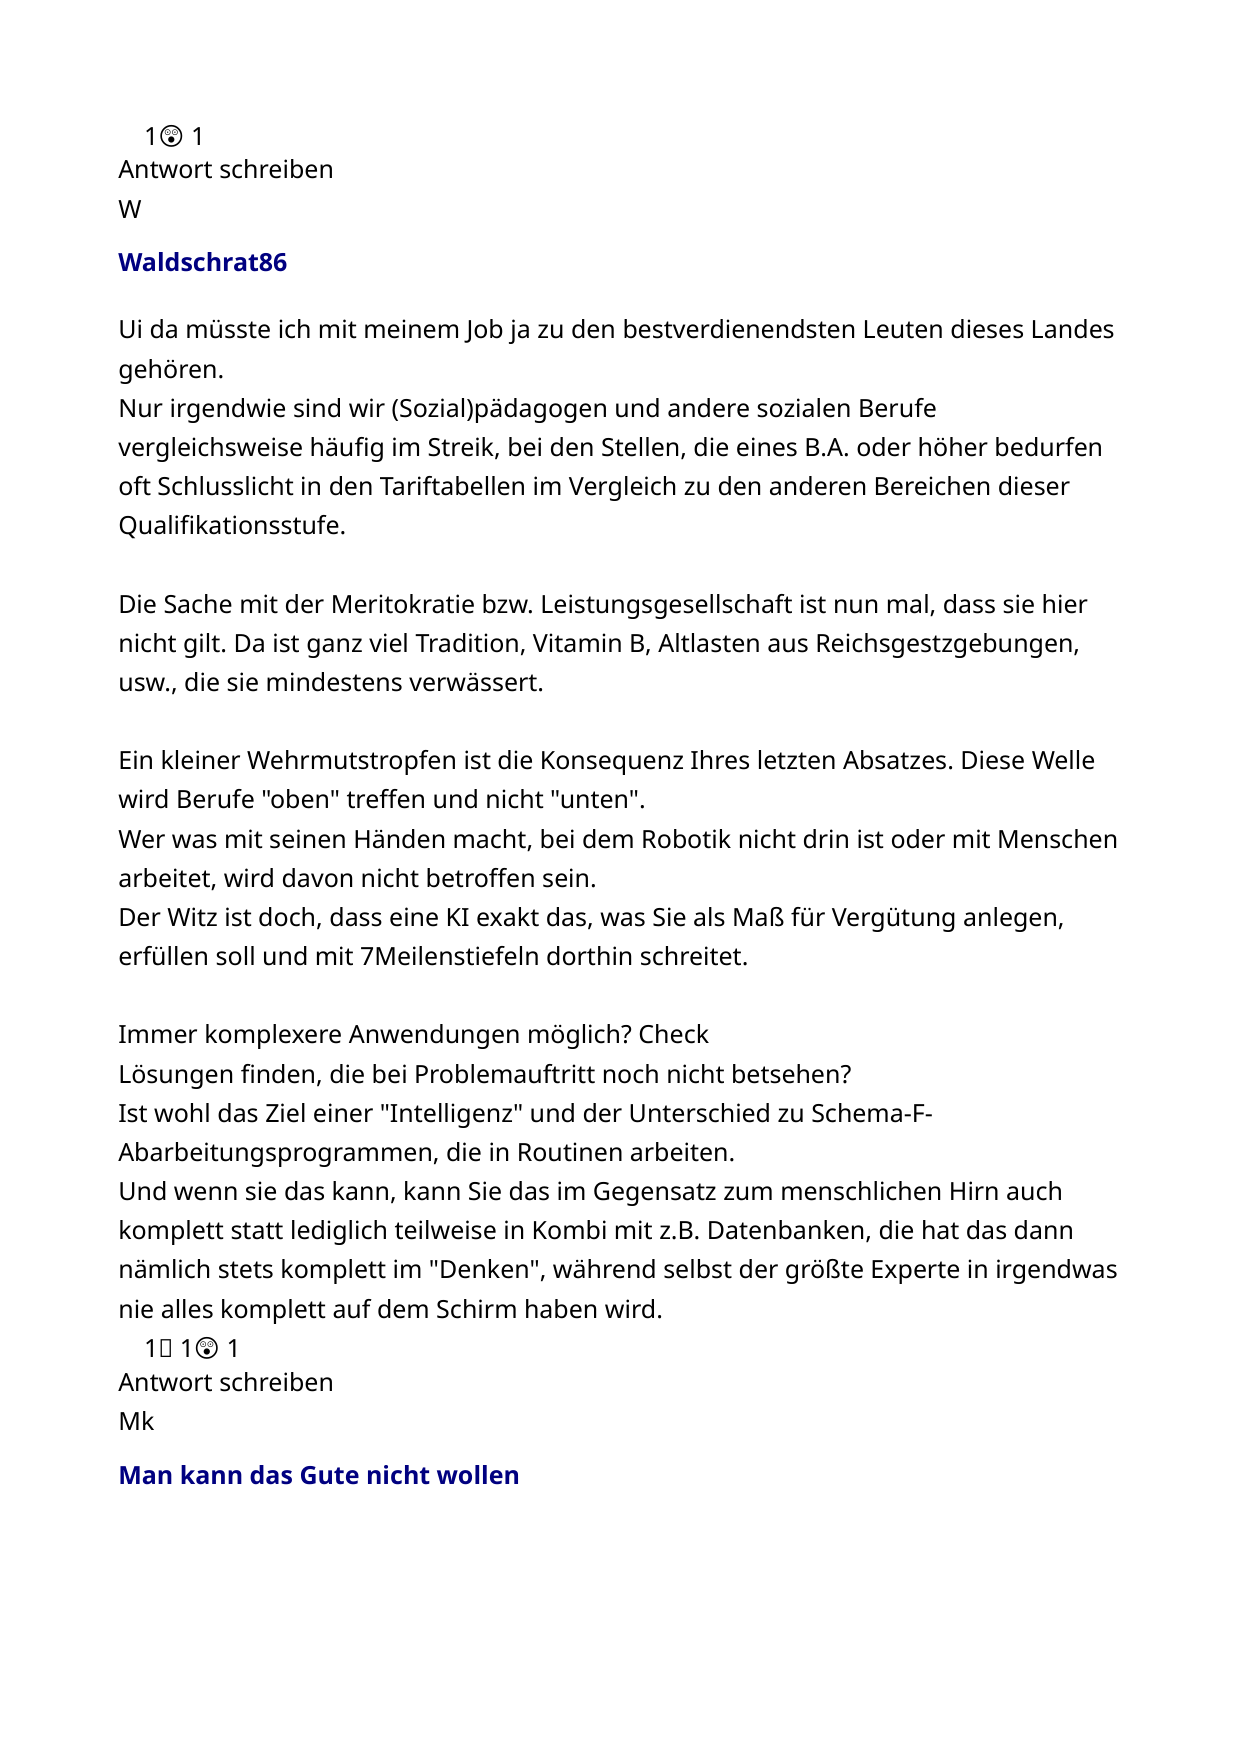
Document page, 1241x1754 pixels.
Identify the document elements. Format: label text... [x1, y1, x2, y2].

text Antwort schreiben [118, 1364, 1122, 1399]
text Mk [118, 1404, 1122, 1438]
subtitle Man kann das Gute nicht wollen [118, 1457, 1122, 1492]
text 🤨 1😲 1 [118, 118, 1122, 152]
text 🙁 1🤨 1😲 1 [118, 1331, 1122, 1364]
text W [118, 191, 1122, 225]
subtitle Waldschrat86 [118, 245, 1122, 279]
text Antwort schreiben [118, 152, 1122, 186]
text Ui da müsste ich mit meinem Job ja zu den bestverdienendsten Leuten dieses Landes gehören. Nur irgendwie sind wir (Sozial)pädagogen und andere sozialen Berufe vergleichsweise häufig im Streik, bei den Stellen, die eines B.A. oder höher bedurfen oft Schlusslicht in den Tariftabellen im Vergleich zu den anderen Bereichen dieser Qualifikationsstufe. Die Sache mit der Meritokratie bzw. Leistungsgesellschaft ist nun mal, dass sie hier nicht gilt. Da ist ganz viel Tradition, Vitamin B, Altlasten aus Reichsgestzgebungen, usw., die sie mindestens verwässert. Ein kleiner Wehrmutstropfen ist die Konsequenz Ihres letzten Absatzes. Diese Welle wird Berufe "oben" treffen und nicht "unten". Wer was mit seinen Händen macht, bei dem Robotik nicht drin ist oder mit Menschen arbeitet, wird davon nicht betroffen sein. Der Witz ist doch, dass eine KI exakt das, was Sie als Maß für Vergütung anlegen, erfüllen soll und mit 7Meilenstiefeln dorthin schreitet. Immer komplexere Anwendungen möglich? Check Lösungen finden, die bei Problemauftritt noch nicht betsehen? Ist wohl das Ziel einer "Intelligenz" und der Unterschied zu Schema-F-Abarbeitungsprogrammen, die in Routinen arbeiten. Und wenn sie das kann, kann Sie das im Gegensatz zum menschlichen Hirn auch komplett statt lediglich teilweise in Kombi mit z.B. Datenbanken, die hat das dann nämlich stets komplett im "Denken", während selbst der größte Experte in irgendwas nie alles komplett auf dem Schirm haben wird. [118, 312, 1122, 1325]
